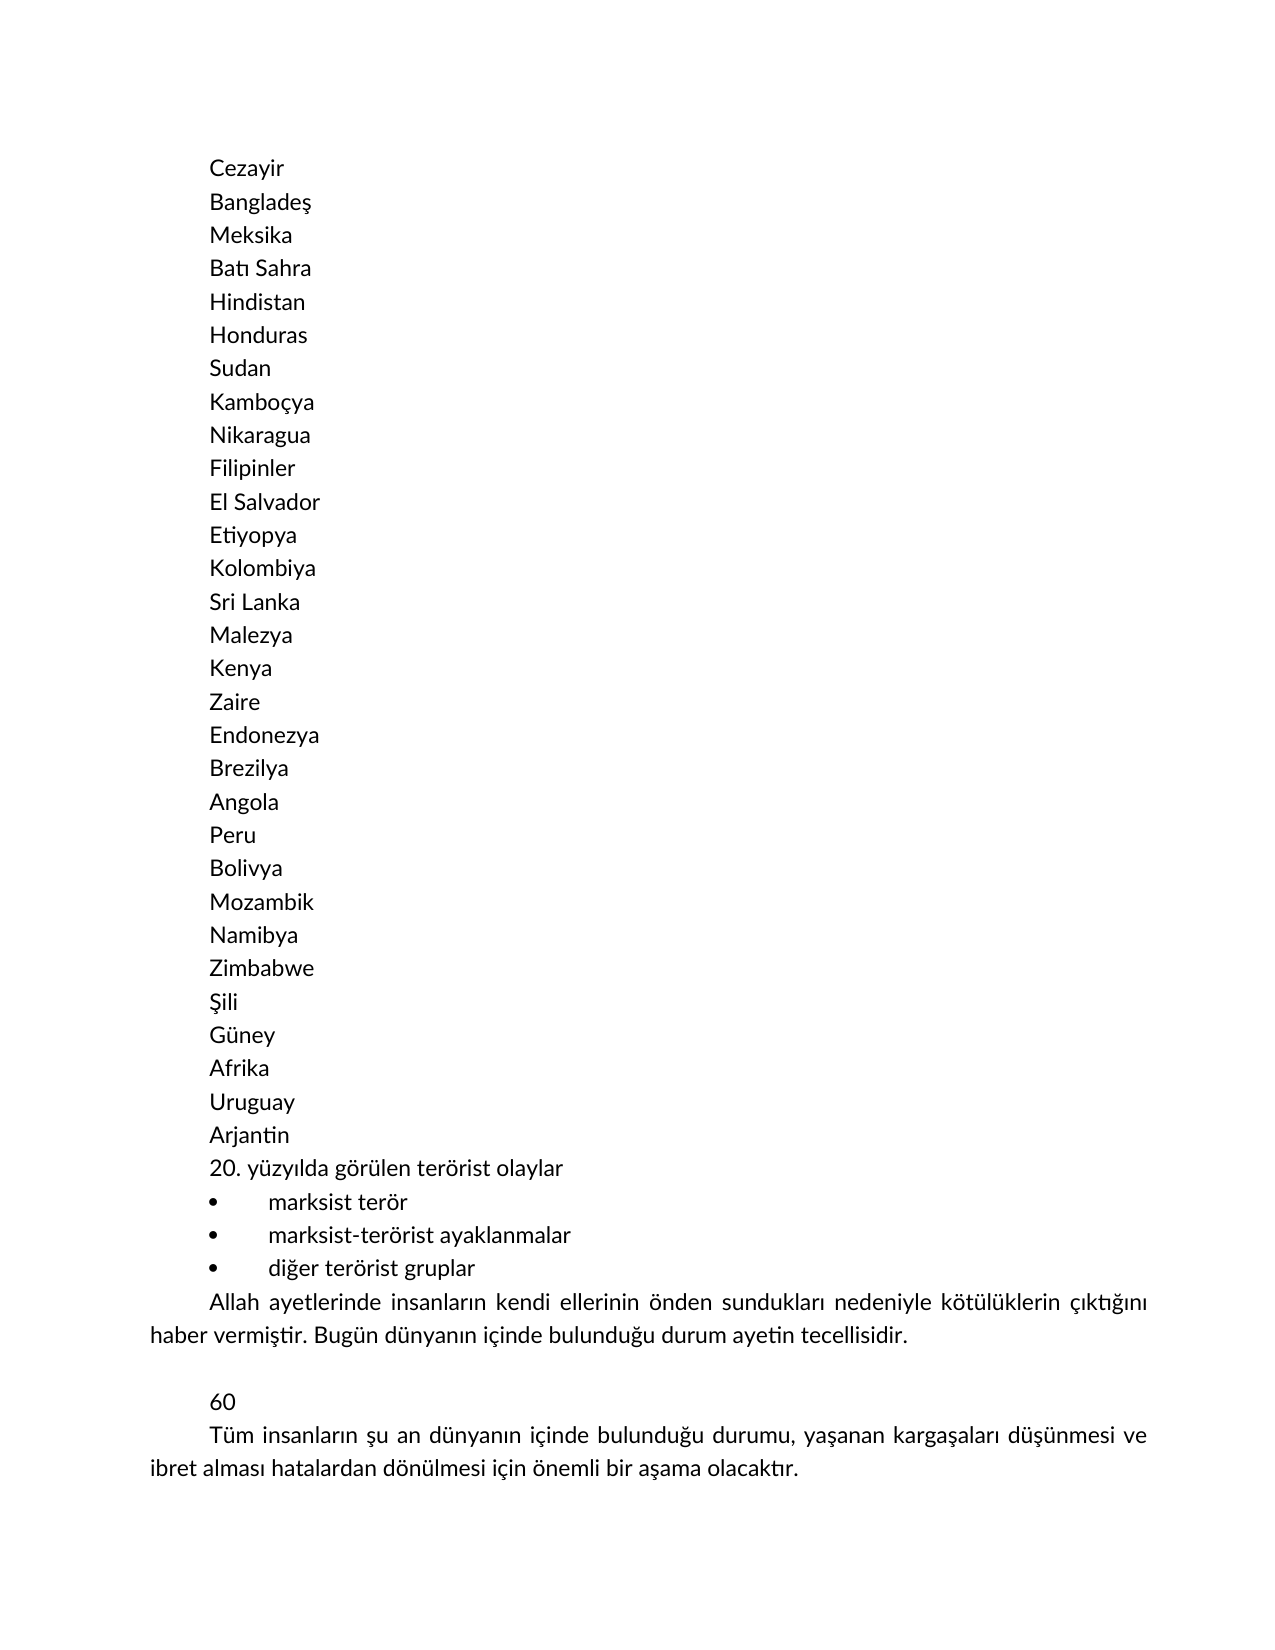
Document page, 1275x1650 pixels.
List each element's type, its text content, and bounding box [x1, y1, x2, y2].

text Namibya [150, 917, 1149, 950]
list marksist-terörist ayaklanmalar [150, 1217, 1149, 1250]
text Kenya [150, 650, 1149, 683]
text Peru [150, 817, 1149, 850]
text Kamboçya [150, 383, 1149, 417]
text Arjantin [150, 1117, 1149, 1150]
text Meksika [150, 217, 1149, 250]
text Cezayir [150, 150, 1149, 183]
text Honduras [150, 317, 1149, 350]
text Zaire [150, 683, 1149, 717]
text Güney [150, 1017, 1149, 1050]
text Malezya [150, 617, 1149, 650]
text Zimbabwe [150, 950, 1149, 983]
text Şili [150, 983, 1149, 1017]
text 60 [150, 1383, 1149, 1417]
text Hindistan [150, 283, 1149, 317]
text Tüm insanların şu an dünyanın içinde bulunduğu durumu, yaşanan kargaşaları düşünmesi ve ibret alması hatalardan dönülmesi için önemli bir aşama olacaktır. [150, 1417, 1149, 1483]
text Bangladeş [150, 183, 1149, 217]
text Sudan [150, 350, 1149, 383]
list marksist terör [150, 1183, 1149, 1217]
text 20. yüzyılda görülen terörist olaylar [150, 1150, 1149, 1183]
text Brezilya [150, 750, 1149, 783]
text Nikaragua [150, 417, 1149, 450]
text El Salvador [150, 483, 1149, 517]
text Allah ayetlerinde insanların kendi ellerinin önden sundukları nedeniyle kötülüklerin çıktığını haber vermiştir. Bugün dünyanın içinde bulunduğu durum ayetin tecellisidir. [150, 1283, 1149, 1350]
text Kolombiya [150, 550, 1149, 583]
text Afrika [150, 1050, 1149, 1083]
text Batı Sahra [150, 250, 1149, 283]
text Filipinler [150, 450, 1149, 483]
list diğer terörist gruplar [150, 1250, 1149, 1283]
text Sri Lanka [150, 583, 1149, 617]
text Mozambik [150, 883, 1149, 917]
text Angola [150, 783, 1149, 817]
text Uruguay [150, 1083, 1149, 1117]
text Bolivya [150, 850, 1149, 883]
text Endonezya [150, 717, 1149, 750]
text Etiyopya [150, 517, 1149, 550]
